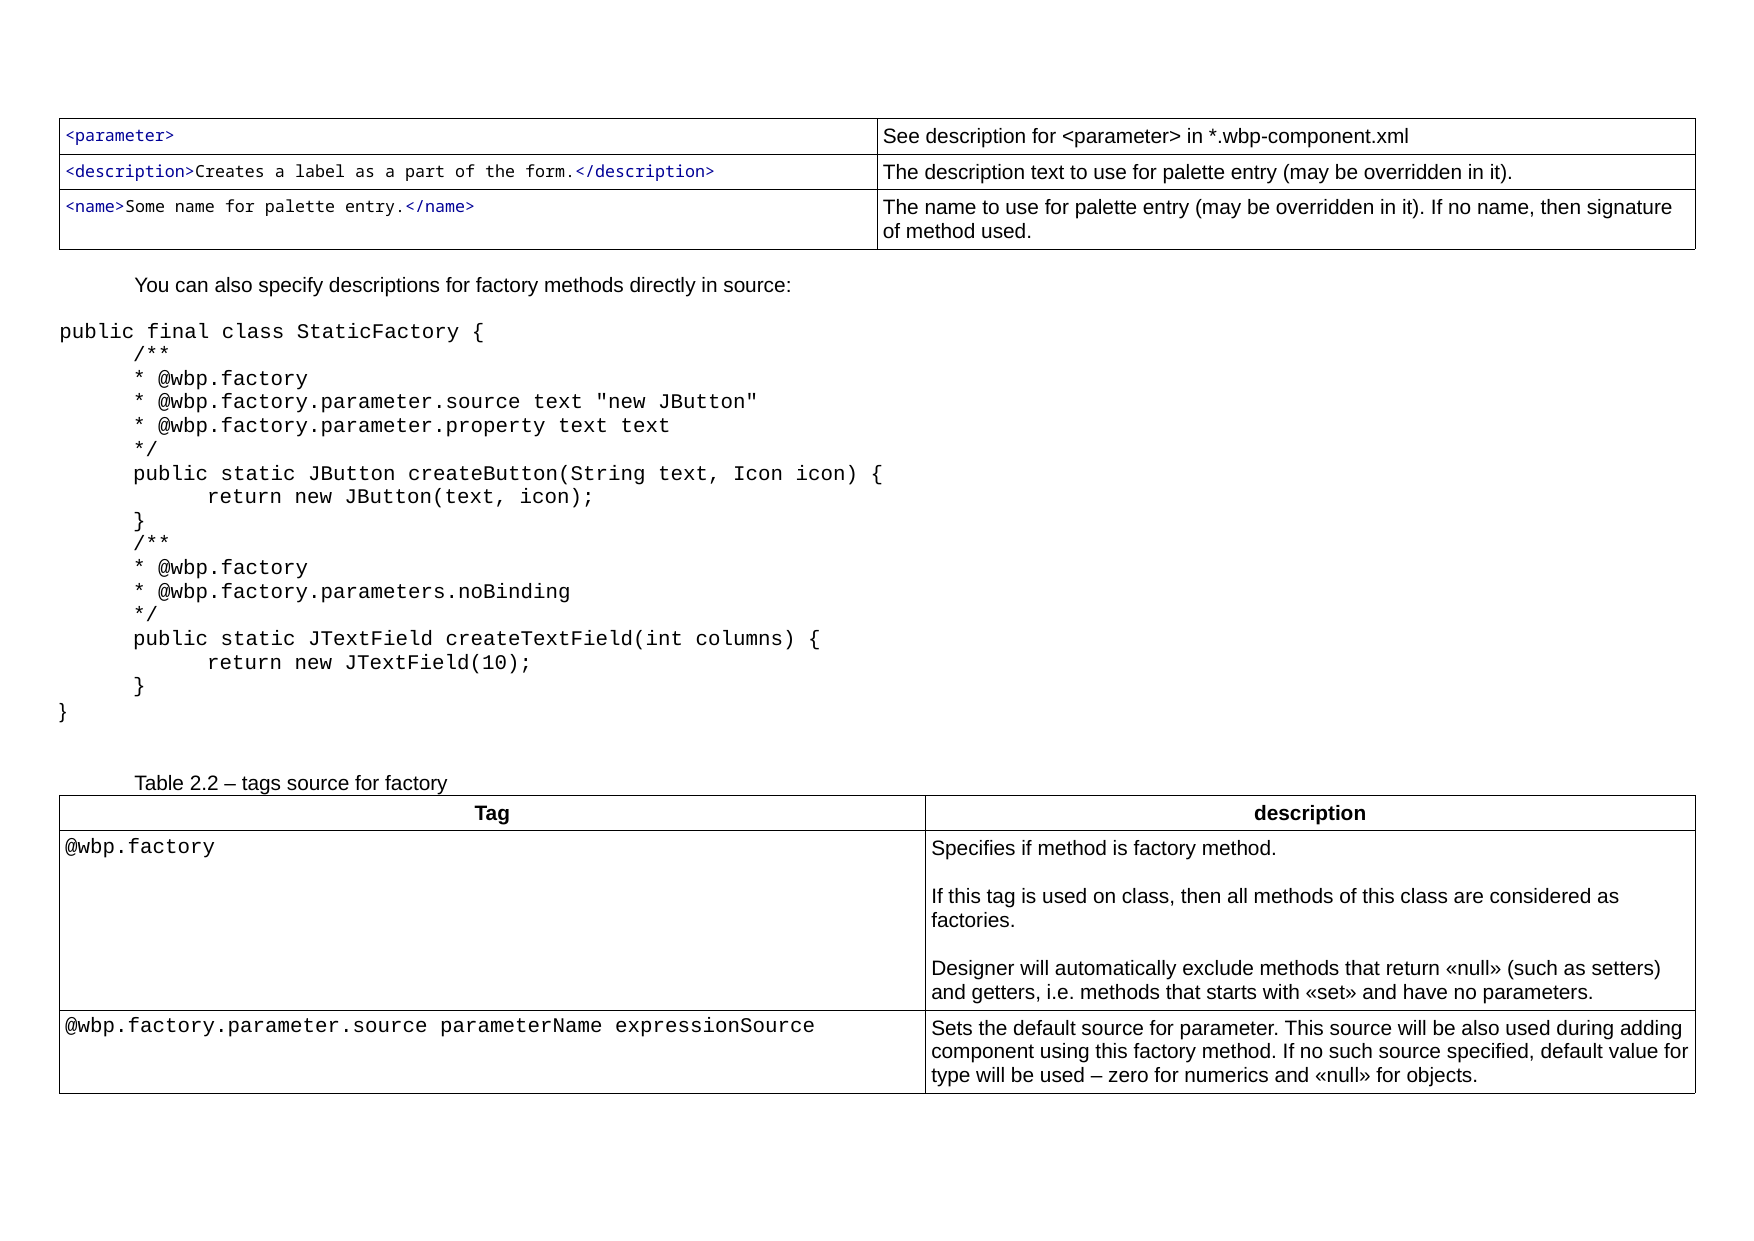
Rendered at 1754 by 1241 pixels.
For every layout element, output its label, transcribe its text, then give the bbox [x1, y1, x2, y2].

text } [59, 675, 1695, 699]
text public static JTextField createTextField(int columns) { [59, 628, 1695, 652]
text return new JTextField(10); [59, 652, 1695, 675]
table_cell See description for <parameter> in *.wbp-component.xml [878, 119, 1695, 154]
text * @wbp.factory [59, 368, 1695, 392]
text * @wbp.factory.parameters.noBinding [59, 581, 1695, 604]
table_cell The name to use for palette entry (may be overridden in it). If no name, then signature of method used. [878, 190, 1695, 249]
table_cell Sets the default source for parameter. This source will be also used during adding component using this factory method. If no such source specified, default value for type will be used – zero for numerics and «null» for objects. [926, 1011, 1695, 1093]
text You can also specify descriptions for factory methods directly in source: [59, 273, 1695, 297]
text } [59, 699, 1695, 723]
table_cell <name>Some name for palette entry.</name> [60, 190, 877, 249]
text return new JButton(text, icon); [59, 486, 1695, 510]
text /** [59, 344, 1695, 368]
text Table 2.2 – tags source for factory [134, 771, 1695, 795]
table_cell <description>Creates a label as a part of the form.</description> [60, 155, 877, 189]
table_header description [926, 796, 1695, 830]
table_cell <parameter> [60, 119, 877, 154]
table_cell Specifies if method is factory method. If this tag is used on class, then all methods of this class are considered as factories. Designer will automatically exclude methods that return «null» (such as setters) and getters, i.e. methods that starts with «set» and have no parameters. [926, 831, 1695, 1009]
text /** [59, 533, 1695, 557]
text */ [59, 604, 1695, 628]
table_cell @wbp.factory.parameter.source parameterName expressionSource [60, 1011, 925, 1093]
text * @wbp.factory.parameter.property text text [59, 415, 1695, 439]
table_header Tag [60, 796, 925, 830]
table_cell The description text to use for palette entry (may be overridden in it). [878, 155, 1695, 189]
text * @wbp.factory.parameter.source text "new JButton" [59, 392, 1695, 415]
text public static JButton createButton(String text, Icon icon) { [59, 462, 1695, 486]
text * @wbp.factory [59, 557, 1695, 581]
text public final class StaticFactory { [59, 321, 1695, 344]
text } [59, 510, 1695, 533]
text */ [59, 439, 1695, 462]
table_cell @wbp.factory [60, 831, 925, 1009]
